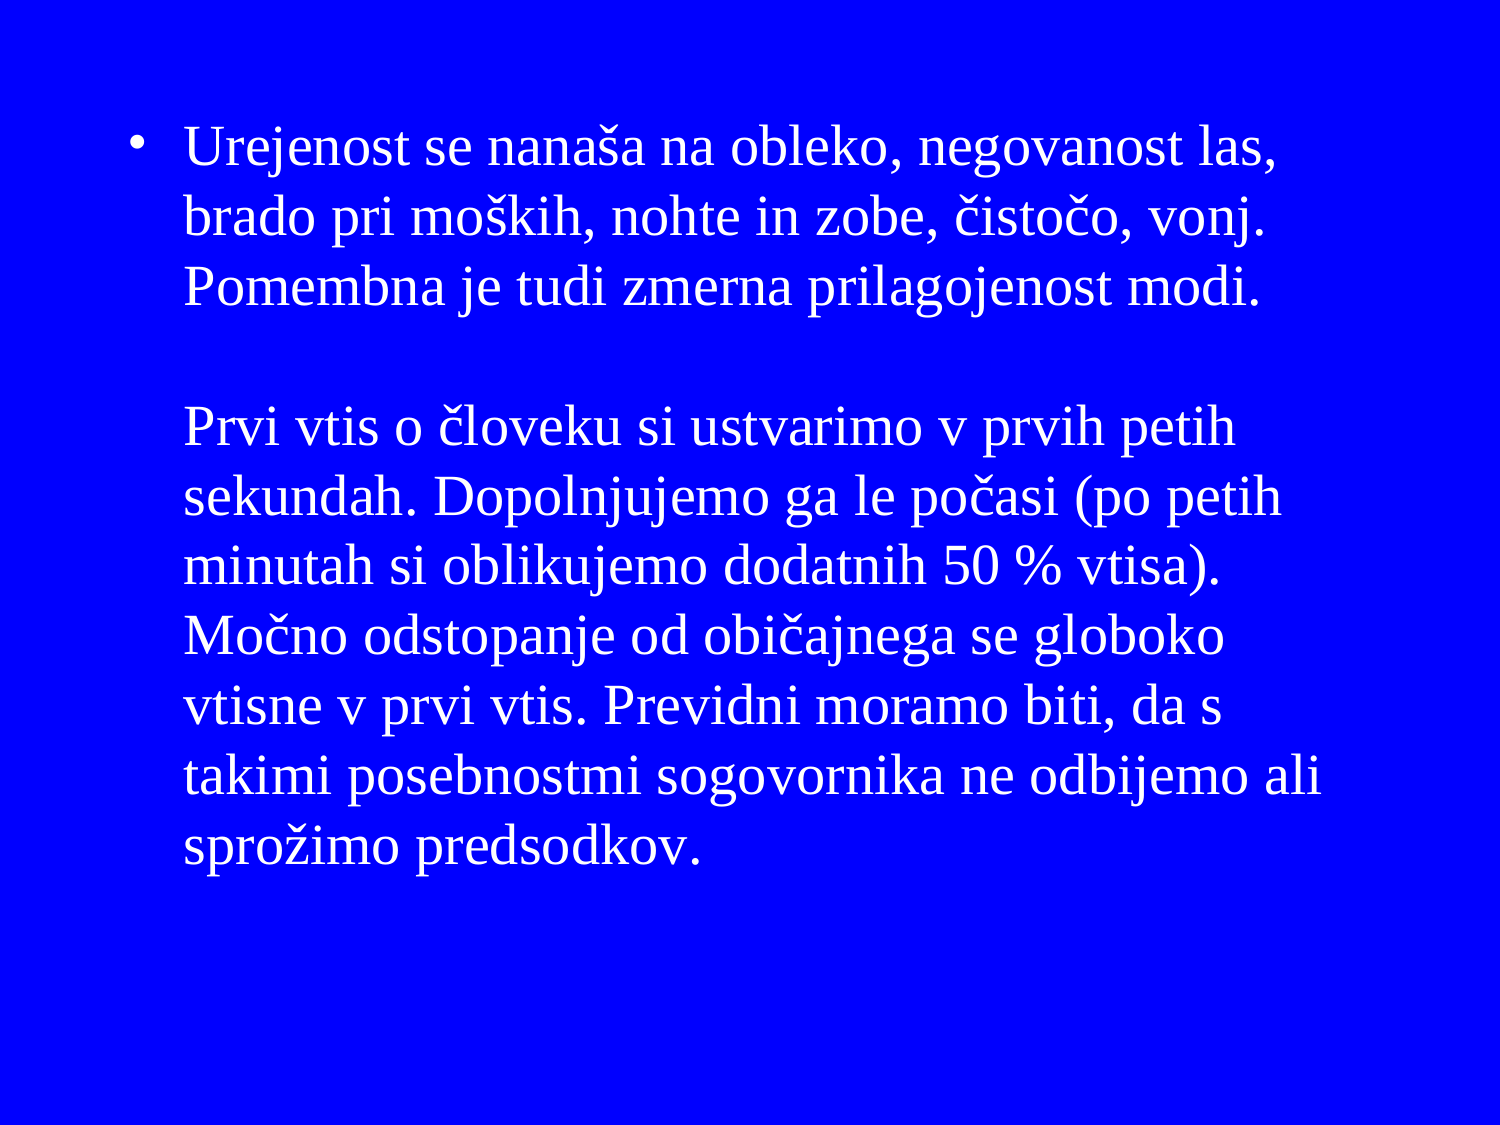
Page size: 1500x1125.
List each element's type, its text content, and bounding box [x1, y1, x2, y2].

list Urejenost se nanaša na obleko, negovanost las, brado pri moških, nohte in zobe, čistočo, vonj. Pomembna je tudi zmerna prilagojenost modi. Prvi vtis o človeku si ustvarimo v prvih petih sekundah. Dopolnjujemo ga le počasi (po petih minutah si oblikujemo dodatnih 50 % vtisa). Močno odstopanje od običajnega se globoko vtisne v prvi vtis. Previdni moramo biti, da s takimi posebnostmi sogovornika ne odbijemo ali sprožimo predsodkov. [112, 99, 1388, 1001]
